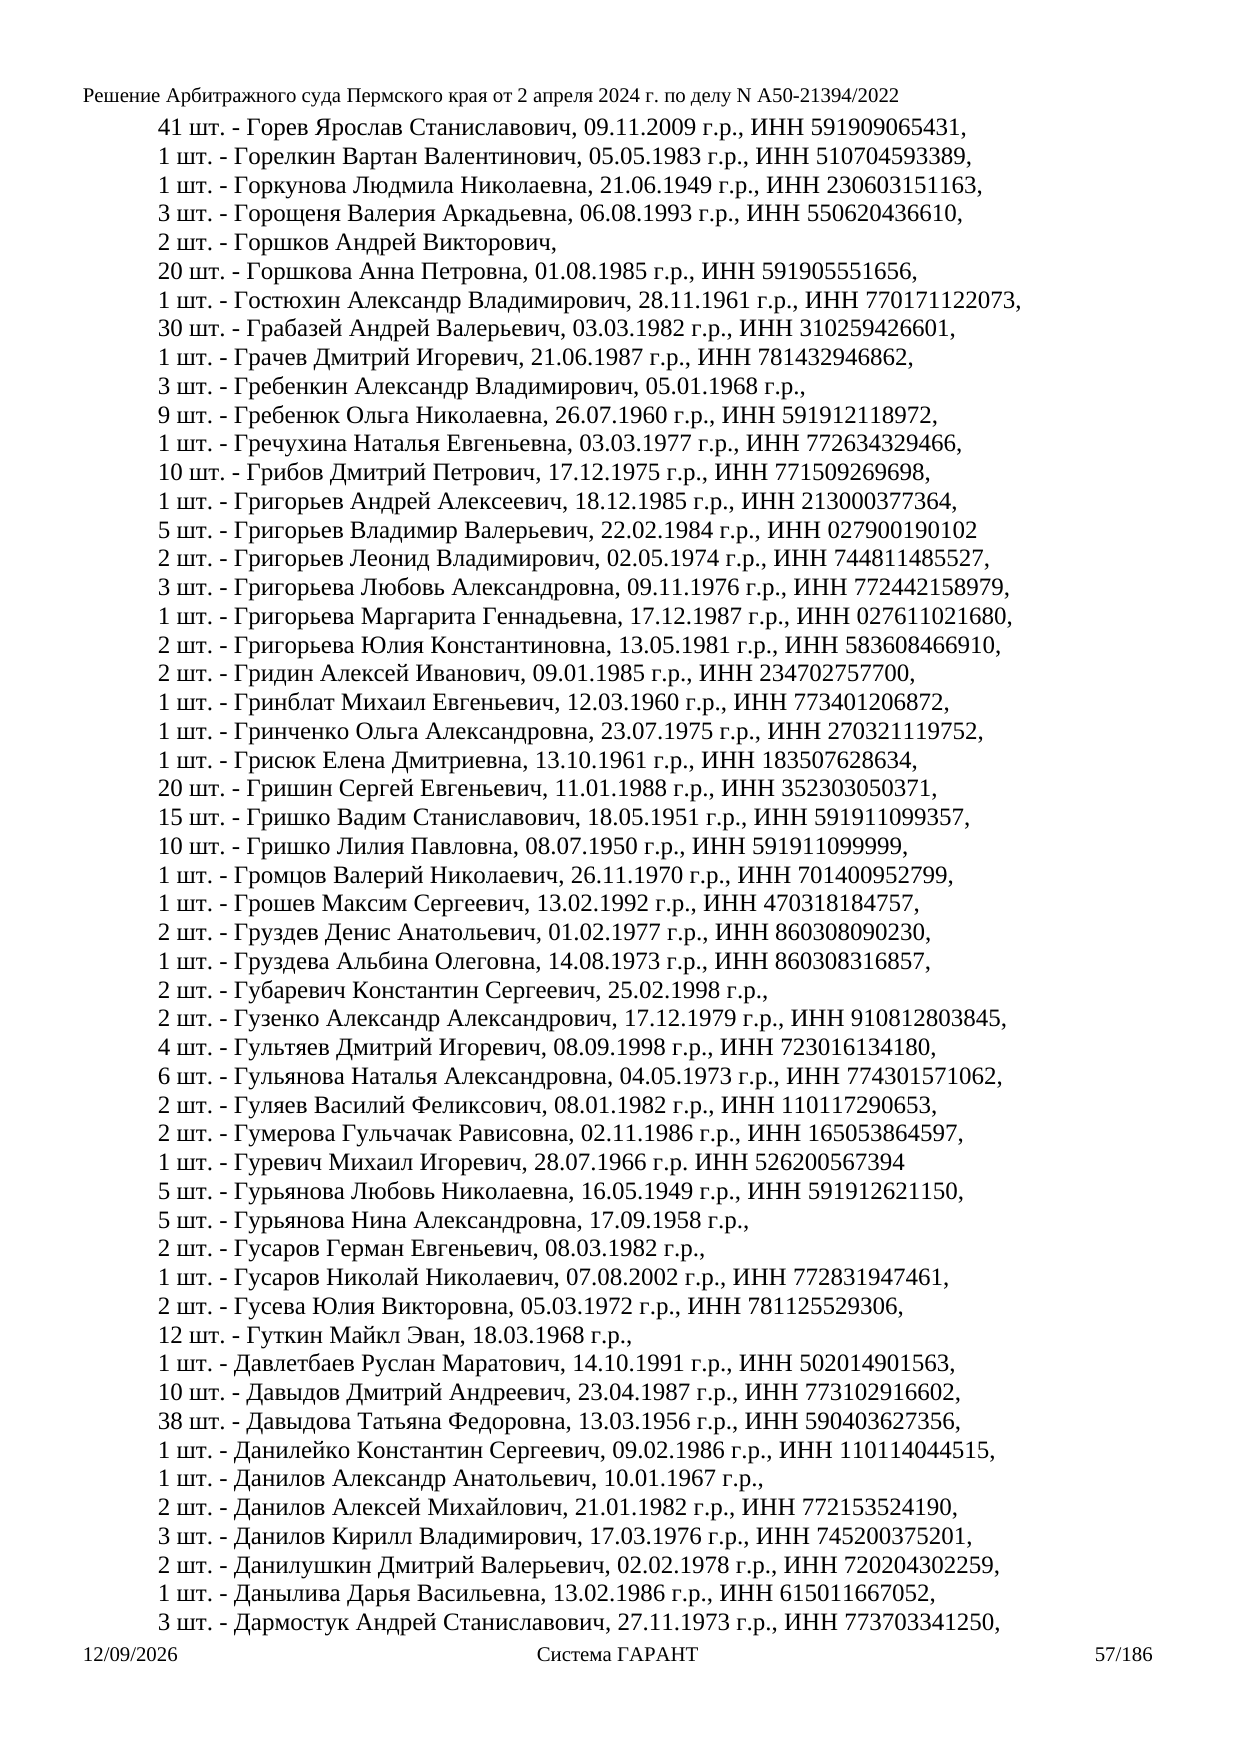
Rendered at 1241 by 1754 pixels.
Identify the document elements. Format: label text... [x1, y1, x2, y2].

text 1 шт. - Гуревич Михаил Игоревич, 28.07.1966 г.р. ИНН 526200567394 [83, 1147, 1157, 1176]
text 3 шт. - Горощеня Валерия Аркадьевна, 06.08.1993 г.р., ИНН 550620436610, [83, 198, 1157, 227]
text 4 шт. - Гультяев Дмитрий Игоревич, 08.09.1998 г.р., ИНН 723016134180, [83, 1032, 1157, 1061]
text 2 шт. - Груздев Денис Анатольевич, 01.02.1977 г.р., ИНН 860308090230, [83, 917, 1157, 946]
text 2 шт. - Гумерова Гульчачак Рависовна, 02.11.1986 г.р., ИНН 165053864597, [83, 1118, 1157, 1147]
text 3 шт. - Гребенкин Александр Владимирович, 05.01.1968 г.р., [83, 371, 1157, 400]
text 1 шт. - Гринченко Ольга Александровна, 23.07.1975 г.р., ИНН 270321119752, [83, 716, 1157, 745]
text 2 шт. - Горшков Андрей Викторович, [83, 227, 1157, 256]
text 1 шт. - Гусаров Николай Николаевич, 07.08.2002 г.р., ИНН 772831947461, [83, 1262, 1157, 1291]
text 41 шт. - Горев Ярослав Станиславович, 09.11.2009 г.р., ИНН 591909065431, [83, 112, 1157, 141]
text 1 шт. - Данилейко Константин Сергеевич, 09.02.1986 г.р., ИНН 110114044515, [83, 1435, 1157, 1463]
text 1 шт. - Грисюк Елена Дмитриевна, 13.10.1961 г.р., ИНН 183507628634, [83, 745, 1157, 773]
text 10 шт. - Грибов Дмитрий Петрович, 17.12.1975 г.р., ИНН 771509269698, [83, 457, 1157, 486]
text 1 шт. - Горкунова Людмила Николаевна, 21.06.1949 г.р., ИНН 230603151163, [83, 170, 1157, 198]
text 10 шт. - Давыдов Дмитрий Андреевич, 23.04.1987 г.р., ИНН 773102916602, [83, 1377, 1157, 1406]
text 30 шт. - Грабазей Андрей Валерьевич, 03.03.1982 г.р., ИНН 310259426601, [83, 313, 1157, 342]
text 20 шт. - Гришин Сергей Евгеньевич, 11.01.1988 г.р., ИНН 352303050371, [83, 773, 1157, 802]
text 15 шт. - Гришко Вадим Станиславович, 18.05.1951 г.р., ИНН 591911099357, [83, 802, 1157, 831]
text 1 шт. - Давлетбаев Руслан Маратович, 14.10.1991 г.р., ИНН 502014901563, [83, 1348, 1157, 1377]
text 2 шт. - Гузенко Александр Александрович, 17.12.1979 г.р., ИНН 910812803845, [83, 1003, 1157, 1032]
text 2 шт. - Григорьев Леонид Владимирович, 02.05.1974 г.р., ИНН 744811485527, [83, 543, 1157, 572]
text 3 шт. - Дармостук Андрей Станиславович, 27.11.1973 г.р., ИНН 773703341250, [83, 1607, 1157, 1636]
text 5 шт. - Гурьянова Нина Александровна, 17.09.1958 г.р., [83, 1205, 1157, 1233]
text 2 шт. - Губаревич Константин Сергеевич, 25.02.1998 г.р., [83, 975, 1157, 1003]
text 12 шт. - Гуткин Майкл Эван, 18.03.1968 г.р., [83, 1320, 1157, 1348]
text 1 шт. - Григорьева Маргарита Геннадьевна, 17.12.1987 г.р., ИНН 027611021680, [83, 601, 1157, 630]
text 2 шт. - Гридин Алексей Иванович, 09.01.1985 г.р., ИНН 234702757700, [83, 658, 1157, 687]
text 1 шт. - Данылива Дарья Васильевна, 13.02.1986 г.р., ИНН 615011667052, [83, 1578, 1157, 1607]
text 1 шт. - Гречухина Наталья Евгеньевна, 03.03.1977 г.р., ИНН 772634329466, [83, 428, 1157, 457]
text 5 шт. - Григорьев Владимир Валерьевич, 22.02.1984 г.р., ИНН 027900190102 [83, 515, 1157, 543]
text 2 шт. - Гусева Юлия Викторовна, 05.03.1972 г.р., ИНН 781125529306, [83, 1291, 1157, 1320]
text 1 шт. - Горелкин Вартан Валентинович, 05.05.1983 г.р., ИНН 510704593389, [83, 141, 1157, 170]
text 38 шт. - Давыдова Татьяна Федоровна, 13.03.1956 г.р., ИНН 590403627356, [83, 1406, 1157, 1435]
text 1 шт. - Гостюхин Александр Владимирович, 28.11.1961 г.р., ИНН 770171122073, [83, 285, 1157, 313]
text 1 шт. - Данилов Александр Анатольевич, 10.01.1967 г.р., [83, 1463, 1157, 1492]
text 1 шт. - Гринблат Михаил Евгеньевич, 12.03.1960 г.р., ИНН 773401206872, [83, 687, 1157, 716]
text 10 шт. - Гришко Лилия Павловна, 08.07.1950 г.р., ИНН 591911099999, [83, 831, 1157, 860]
text 3 шт. - Данилов Кирилл Владимирович, 17.03.1976 г.р., ИНН 745200375201, [83, 1521, 1157, 1550]
text 1 шт. - Грошев Максим Сергеевич, 13.02.1992 г.р., ИНН 470318184757, [83, 888, 1157, 917]
text 6 шт. - Гульянова Наталья Александровна, 04.05.1973 г.р., ИНН 774301571062, [83, 1061, 1157, 1090]
text 20 шт. - Горшкова Анна Петровна, 01.08.1985 г.р., ИНН 591905551656, [83, 256, 1157, 285]
text 1 шт. - Громцов Валерий Николаевич, 26.11.1970 г.р., ИНН 701400952799, [83, 860, 1157, 888]
text 1 шт. - Грачев Дмитрий Игоревич, 21.06.1987 г.р., ИНН 781432946862, [83, 342, 1157, 371]
text 5 шт. - Гурьянова Любовь Николаевна, 16.05.1949 г.р., ИНН 591912621150, [83, 1176, 1157, 1205]
text 1 шт. - Григорьев Андрей Алексеевич, 18.12.1985 г.р., ИНН 213000377364, [83, 486, 1157, 515]
text 2 шт. - Данилов Алексей Михайлович, 21.01.1982 г.р., ИНН 772153524190, [83, 1492, 1157, 1521]
text 2 шт. - Данилушкин Дмитрий Валерьевич, 02.02.1978 г.р., ИНН 720204302259, [83, 1550, 1157, 1578]
text 3 шт. - Григорьева Любовь Александровна, 09.11.1976 г.р., ИНН 772442158979, [83, 572, 1157, 601]
text 9 шт. - Гребенюк Ольга Николаевна, 26.07.1960 г.р., ИНН 591912118972, [83, 400, 1157, 428]
text 2 шт. - Григорьева Юлия Константиновна, 13.05.1981 г.р., ИНН 583608466910, [83, 630, 1157, 658]
text 2 шт. - Гусаров Герман Евгеньевич, 08.03.1982 г.р., [83, 1233, 1157, 1262]
text 2 шт. - Гуляев Василий Феликсович, 08.01.1982 г.р., ИНН 110117290653, [83, 1090, 1157, 1118]
text 1 шт. - Груздева Альбина Олеговна, 14.08.1973 г.р., ИНН 860308316857, [83, 946, 1157, 975]
